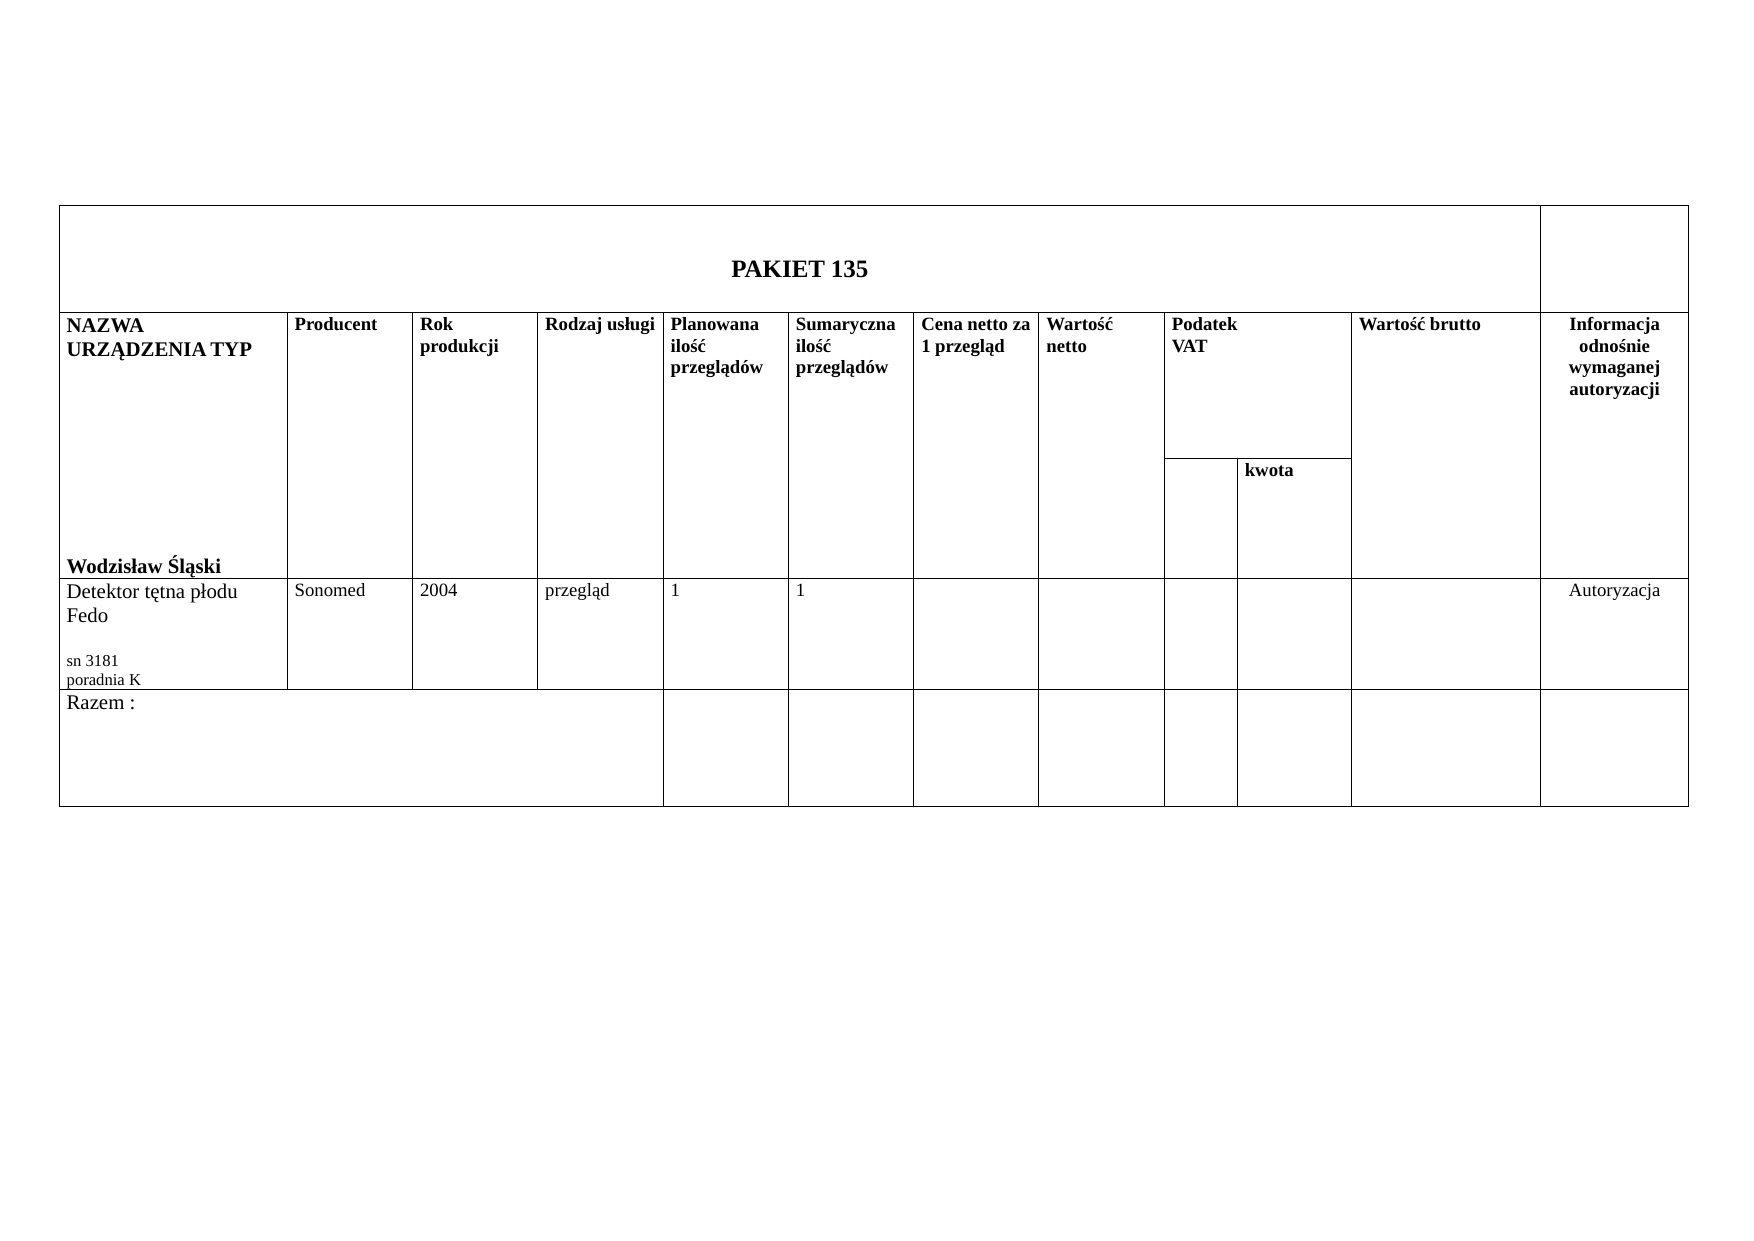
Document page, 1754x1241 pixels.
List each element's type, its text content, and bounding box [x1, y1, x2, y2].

table_cell Razem : [60, 690, 663, 806]
table_header [1541, 206, 1688, 312]
table_cell kwota [1238, 459, 1351, 578]
table_cell Rok produkcji [413, 313, 537, 578]
table_cell Wartość netto [1039, 313, 1164, 578]
table_cell Autoryzacja [1541, 579, 1688, 689]
table_cell [789, 690, 913, 806]
table_cell [1541, 690, 1688, 806]
table_cell Detektor tętna płodu Fedo sn 3181 poradnia K [60, 579, 287, 689]
table_cell NAZWA URZĄDZENIA TYP Wodzisław Śląski [60, 313, 287, 578]
table_cell [1352, 579, 1540, 689]
table_cell Podatek VAT [1165, 313, 1351, 458]
table_header PAKIET 135 [60, 206, 1540, 312]
table_cell  [1165, 459, 1237, 578]
table_cell 2004 [413, 579, 537, 689]
table_cell [1039, 579, 1164, 689]
table_cell Planowana ilość przeglądów [664, 313, 788, 578]
table_cell [1238, 690, 1351, 806]
table_cell przegląd [538, 579, 663, 689]
table_cell [1238, 579, 1351, 689]
table_cell Informacja odnośnie wymaganej autoryzacji [1541, 313, 1688, 578]
table_cell [1165, 690, 1237, 806]
table_cell Producent [288, 313, 412, 578]
table_cell Cena netto za 1 przegląd [914, 313, 1038, 578]
table_cell [914, 579, 1038, 689]
table_cell 1 [664, 579, 788, 689]
table_cell Sumaryczna ilość przeglądów [789, 313, 913, 578]
table_cell 1 [789, 579, 913, 689]
table_cell [1165, 579, 1237, 689]
table_cell [1352, 690, 1540, 806]
table_cell [664, 690, 788, 806]
table_cell [1039, 690, 1164, 806]
table_cell Wartość brutto [1352, 313, 1540, 578]
table_cell Rodzaj usługi [538, 313, 663, 578]
table_cell [914, 690, 1038, 806]
table_cell Sonomed [288, 579, 412, 689]
